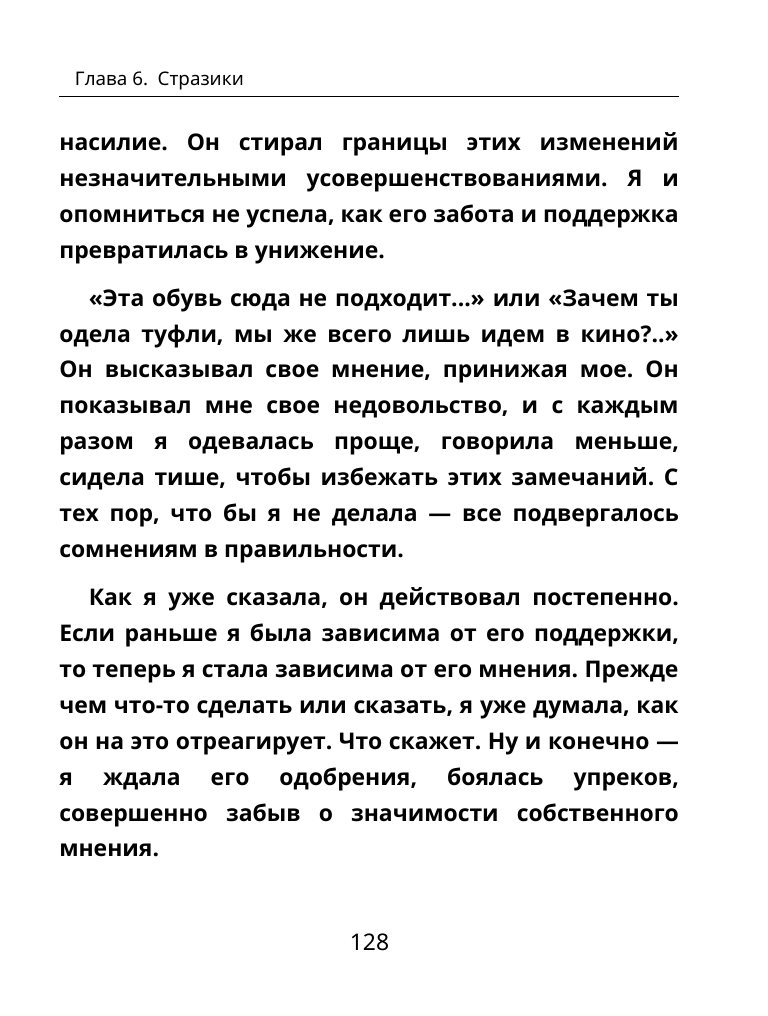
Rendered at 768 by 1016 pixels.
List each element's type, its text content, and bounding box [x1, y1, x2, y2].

text Как я уже сказала, он действовал постепенно. Если раньше я была зависима от его поддержки, то теперь я стала зависима от его мнения. Прежде чем что-то сделать или сказать, я уже думала, как он на это отреагирует. Что скажет. Ну и конечно — я ждала его одобрения, боялась упреков, совершенно забыв о значимости собственного мнения. [59, 581, 679, 864]
text насилие. Он стирал границы этих изменений незначительными усовершенствованиями. Я и опомниться не успела, как его забота и поддержка превратилась в унижение. [59, 126, 679, 265]
text «Эта обувь сюда не подходит...» или «Зачем ты одела туфли, мы же всего лишь идем в кино?..» Он высказывал свое мнение, принижая мое. Он показывал мне свое недовольство, и с каждым разом я одевалась проще, говорила меньше, сидела тише, чтобы избежать этих замечаний. С тех пор, что бы я не делала — все подвергалось сомнениям в правильности. [59, 282, 679, 564]
